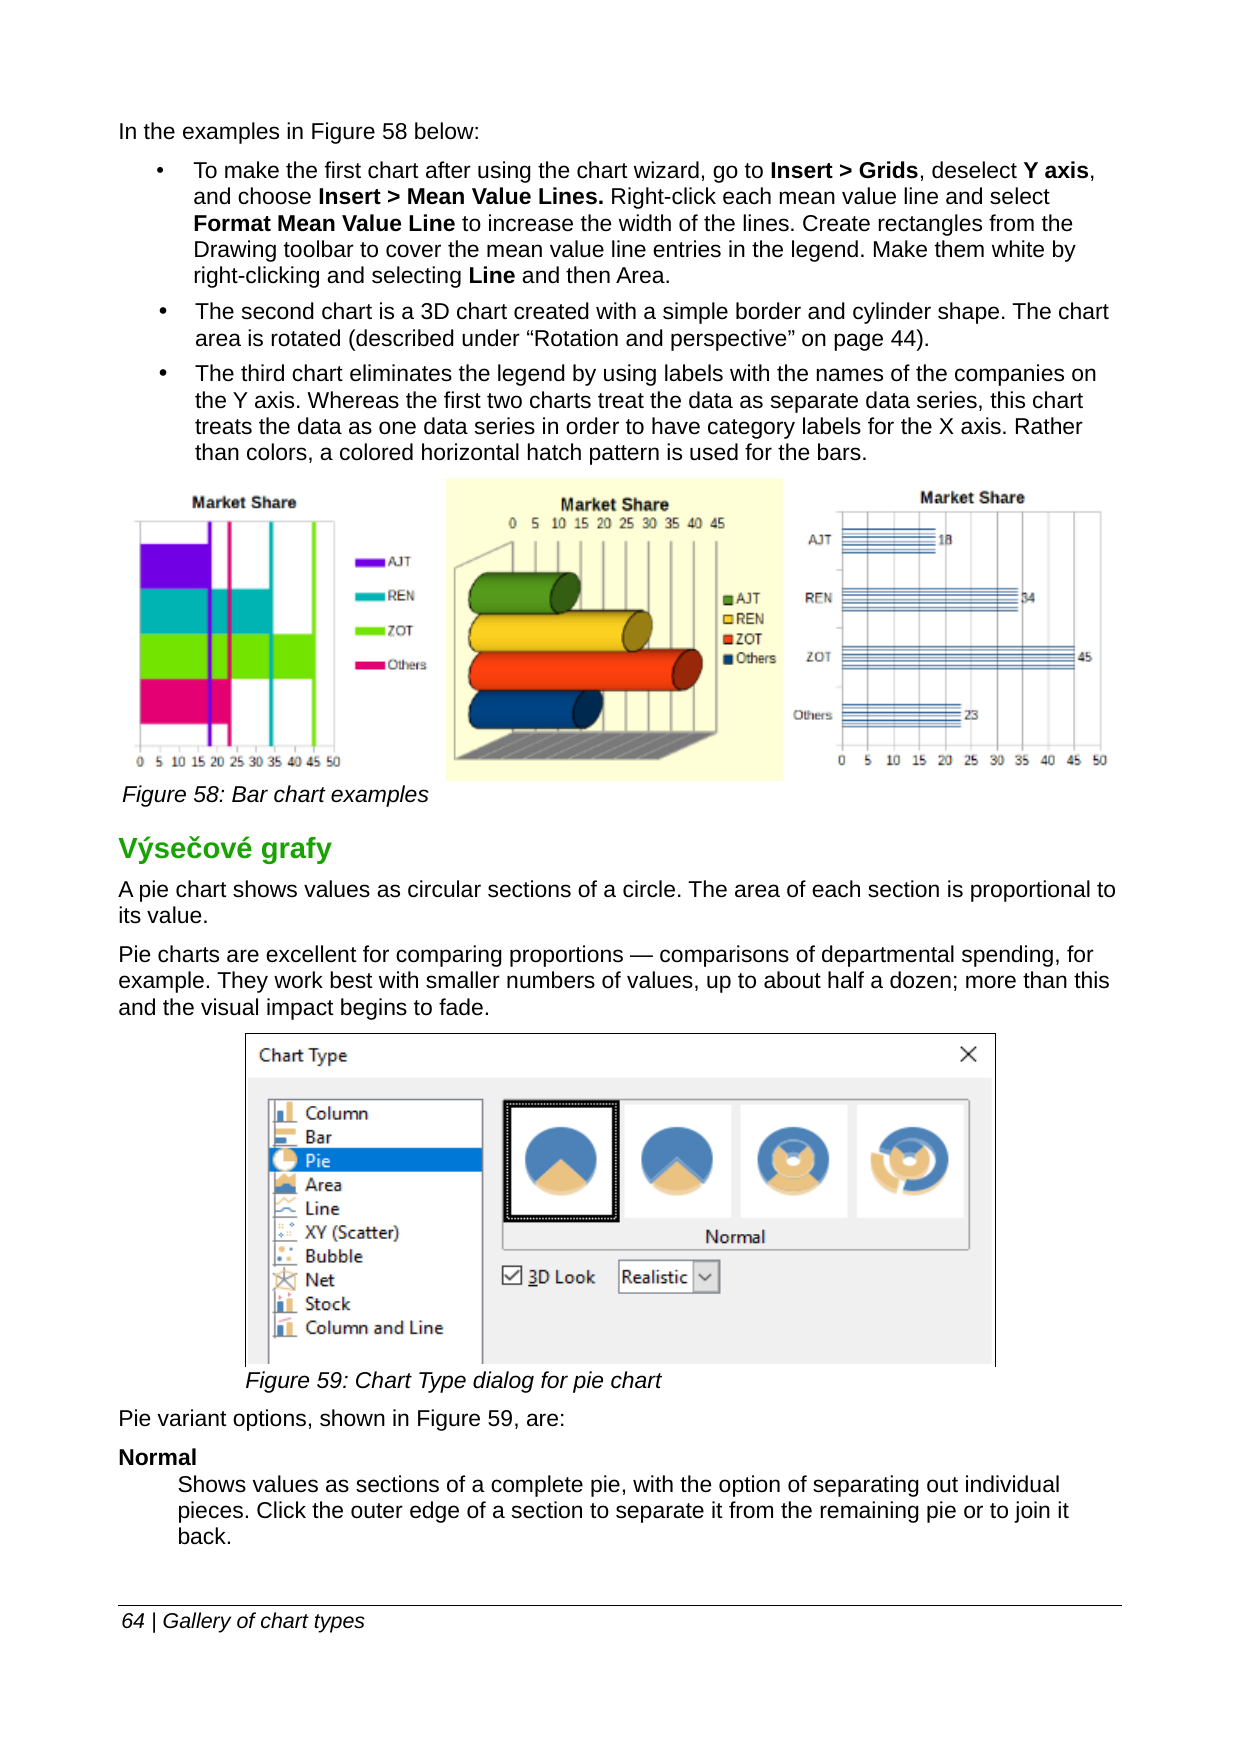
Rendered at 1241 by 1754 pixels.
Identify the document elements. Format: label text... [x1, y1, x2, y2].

text Figure 59: Chart Type dialog for pie chart [245, 1364, 995, 1393]
list The third chart eliminates the legend by using labels with the names of the companies on the Y axis. Whereas the first two charts treat the data as separate data series, this chart treats the data as one data series in order to have category labels for the X axis. Rather than colors, a colored horizontal hatch pattern is used for the bars. [156, 360, 1122, 466]
text A pie chart shows values as circular sections of a circle. The area of each section is proportional to its value. [118, 876, 1122, 929]
text Pie charts are excellent for comparing proportions — comparisons of departmental spending, for example. They work best with smaller numbers of values, up to about half a dozen; more than this and the visual impact begins to fade. [118, 941, 1122, 1020]
list To make the first chart after using the chart wizard, go to Insert > Grids, deselect Y axis, and choose Insert > Mean Value Lines. Right-click each mean value line and select Format Mean Value Line to increase the width of the lines. Create rectangles from the Drawing toolbar to cover the mean value line entries in the legend. Make them white by right-clicking and selecting Line and then Area. [156, 157, 1122, 289]
picture [248, 1035, 992, 1364]
list In the examples in Figure 58 below: [118, 118, 1122, 144]
list The second chart is a 3D chart created with a simple border and cylinder shape. The chart area is rotated (described under “Rotation and perspective” on page 43). [156, 298, 1122, 351]
subtitle Výsečové grafy [118, 831, 1122, 864]
text Figure 58: Bar chart examples [122, 781, 1118, 807]
text Normal [118, 1444, 1122, 1471]
text Shows values as sections of a complete pie, with the option of separating out individual pieces. Click the outer edge of a section to separate it from the remaining pie or to join it back. [177, 1471, 1122, 1549]
picture [121, 477, 1119, 781]
text Pie variant options, shown in Figure 59, are: [118, 1405, 1122, 1432]
